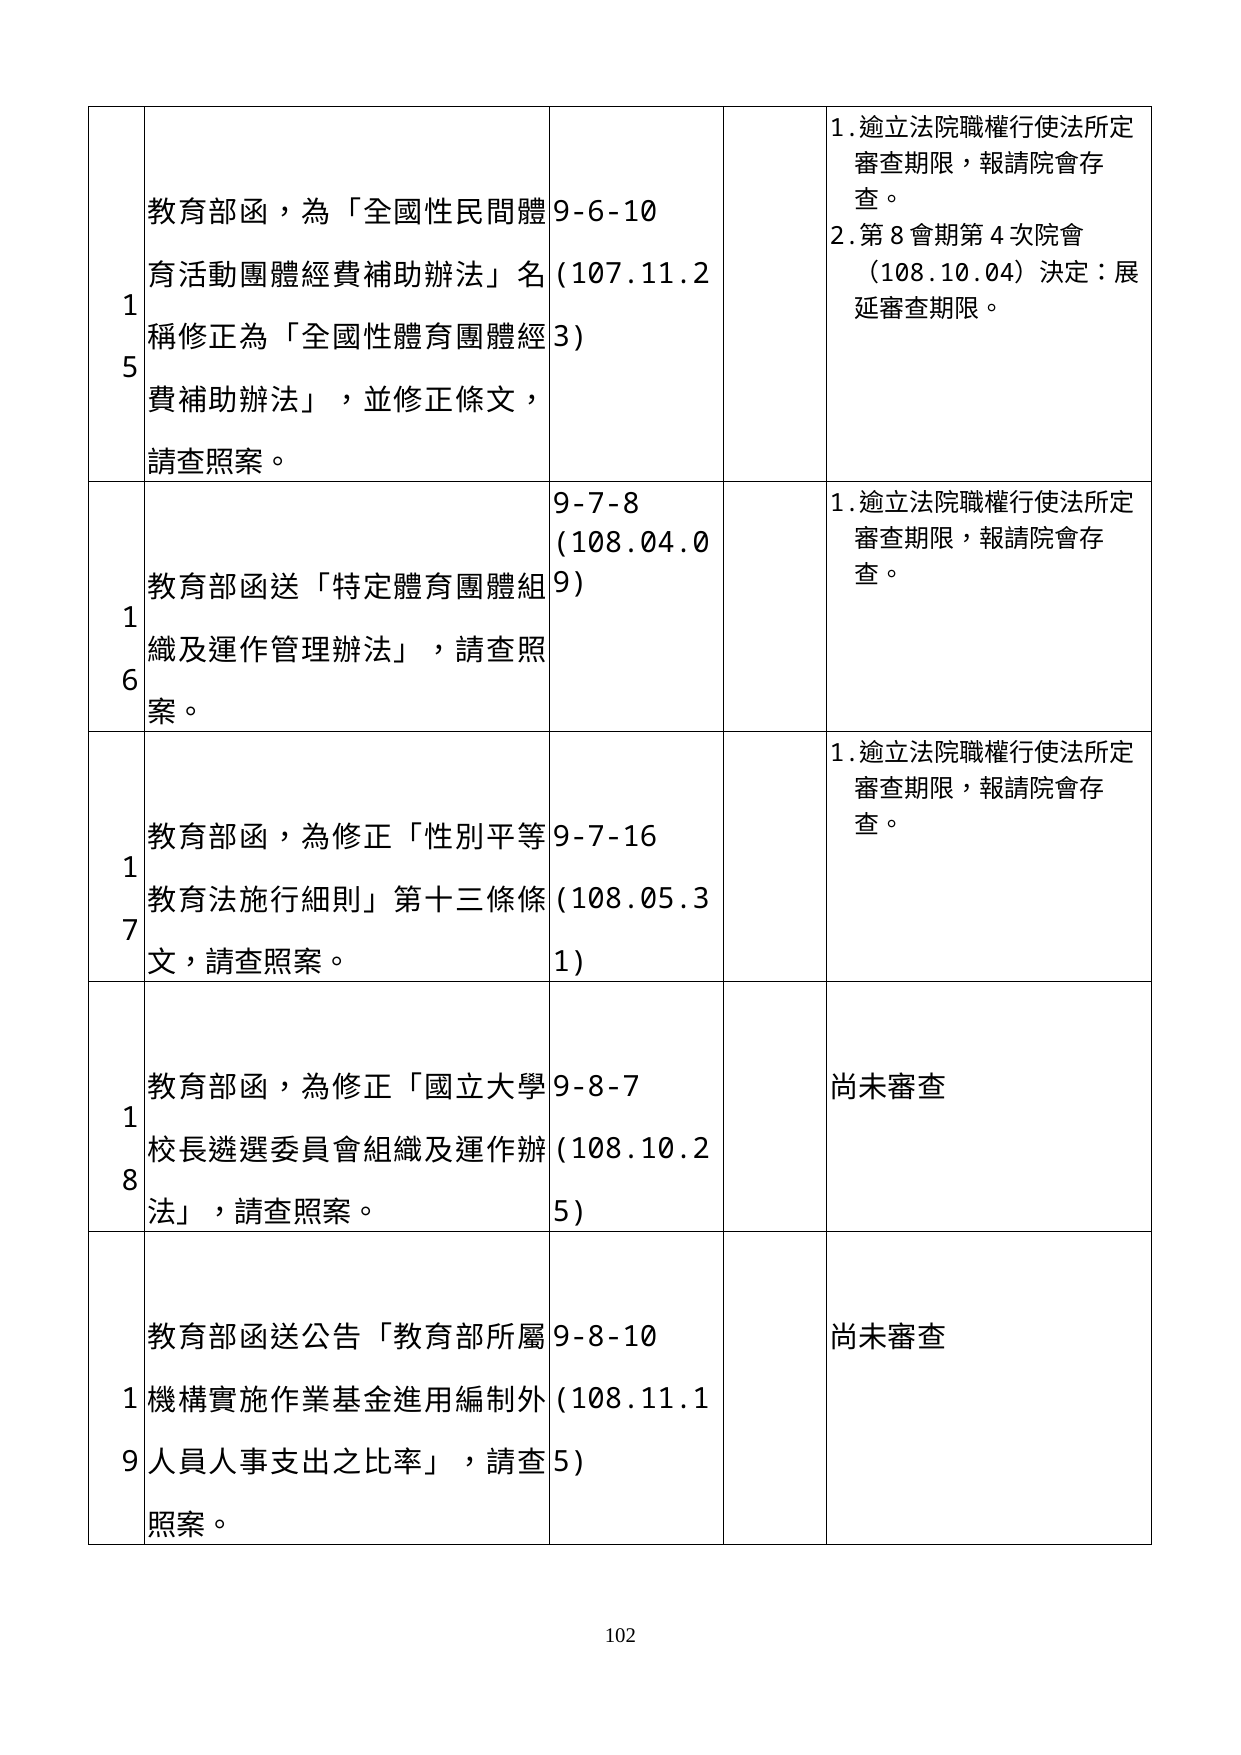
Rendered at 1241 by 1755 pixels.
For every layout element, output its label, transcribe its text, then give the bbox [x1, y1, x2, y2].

table_cell [724, 482, 826, 731]
table_cell [724, 107, 826, 481]
table_cell [724, 1232, 826, 1543]
table_cell [724, 732, 826, 981]
table_cell 教育部函，為修正「國立大學校長遴選委員會組織及運作辦法」，請查照案。 [145, 982, 549, 1231]
table_cell 教育部函，為「全國性民間體育活動團體經費補助辦法」名稱修正為「全國性體育團體經費補助辦法」，並修正條文，請查照案。 [145, 107, 549, 481]
table_cell 尚未審查 [827, 1232, 1151, 1543]
table_cell 9-8-10 (108.11.15) [550, 1232, 723, 1543]
table_cell 教育部函送公告「教育部所屬機構實施作業基金進用編制外人員人事支出之比率」，請查照案。 [145, 1232, 549, 1543]
table_cell 教育部函，為修正「性別平等教育法施行細則」第十三條條文，請查照案。 [145, 732, 549, 981]
table_cell 教育部函送「特定體育團體組織及運作管理辦法」，請查照案。 [145, 482, 549, 731]
table_cell 1.逾立法院職權行使法所定審查期限，報請院會存查。 [827, 482, 1151, 731]
table_cell 1.逾立法院職權行使法所定審查期限，報請院會存查。 2.第8會期第4次院會（108.10.04）決定：展延審查期限。 [827, 107, 1151, 481]
table_cell 9-7-16 (108.05.31) [550, 732, 723, 981]
table_cell 尚未審查 [827, 982, 1151, 1231]
table_cell [89, 732, 144, 981]
table_cell 9-8-7 (108.10.25) [550, 982, 723, 1231]
table_cell 9-6-10 (107.11.23) [550, 107, 723, 481]
table_cell [89, 107, 144, 481]
table_cell [89, 982, 144, 1231]
table_cell 9-7-8 (108.04.09) [550, 482, 723, 731]
table_cell [89, 482, 144, 731]
table_cell [89, 1232, 144, 1543]
table_cell 1.逾立法院職權行使法所定審查期限，報請院會存查。 [827, 732, 1151, 981]
table_cell [724, 982, 826, 1231]
